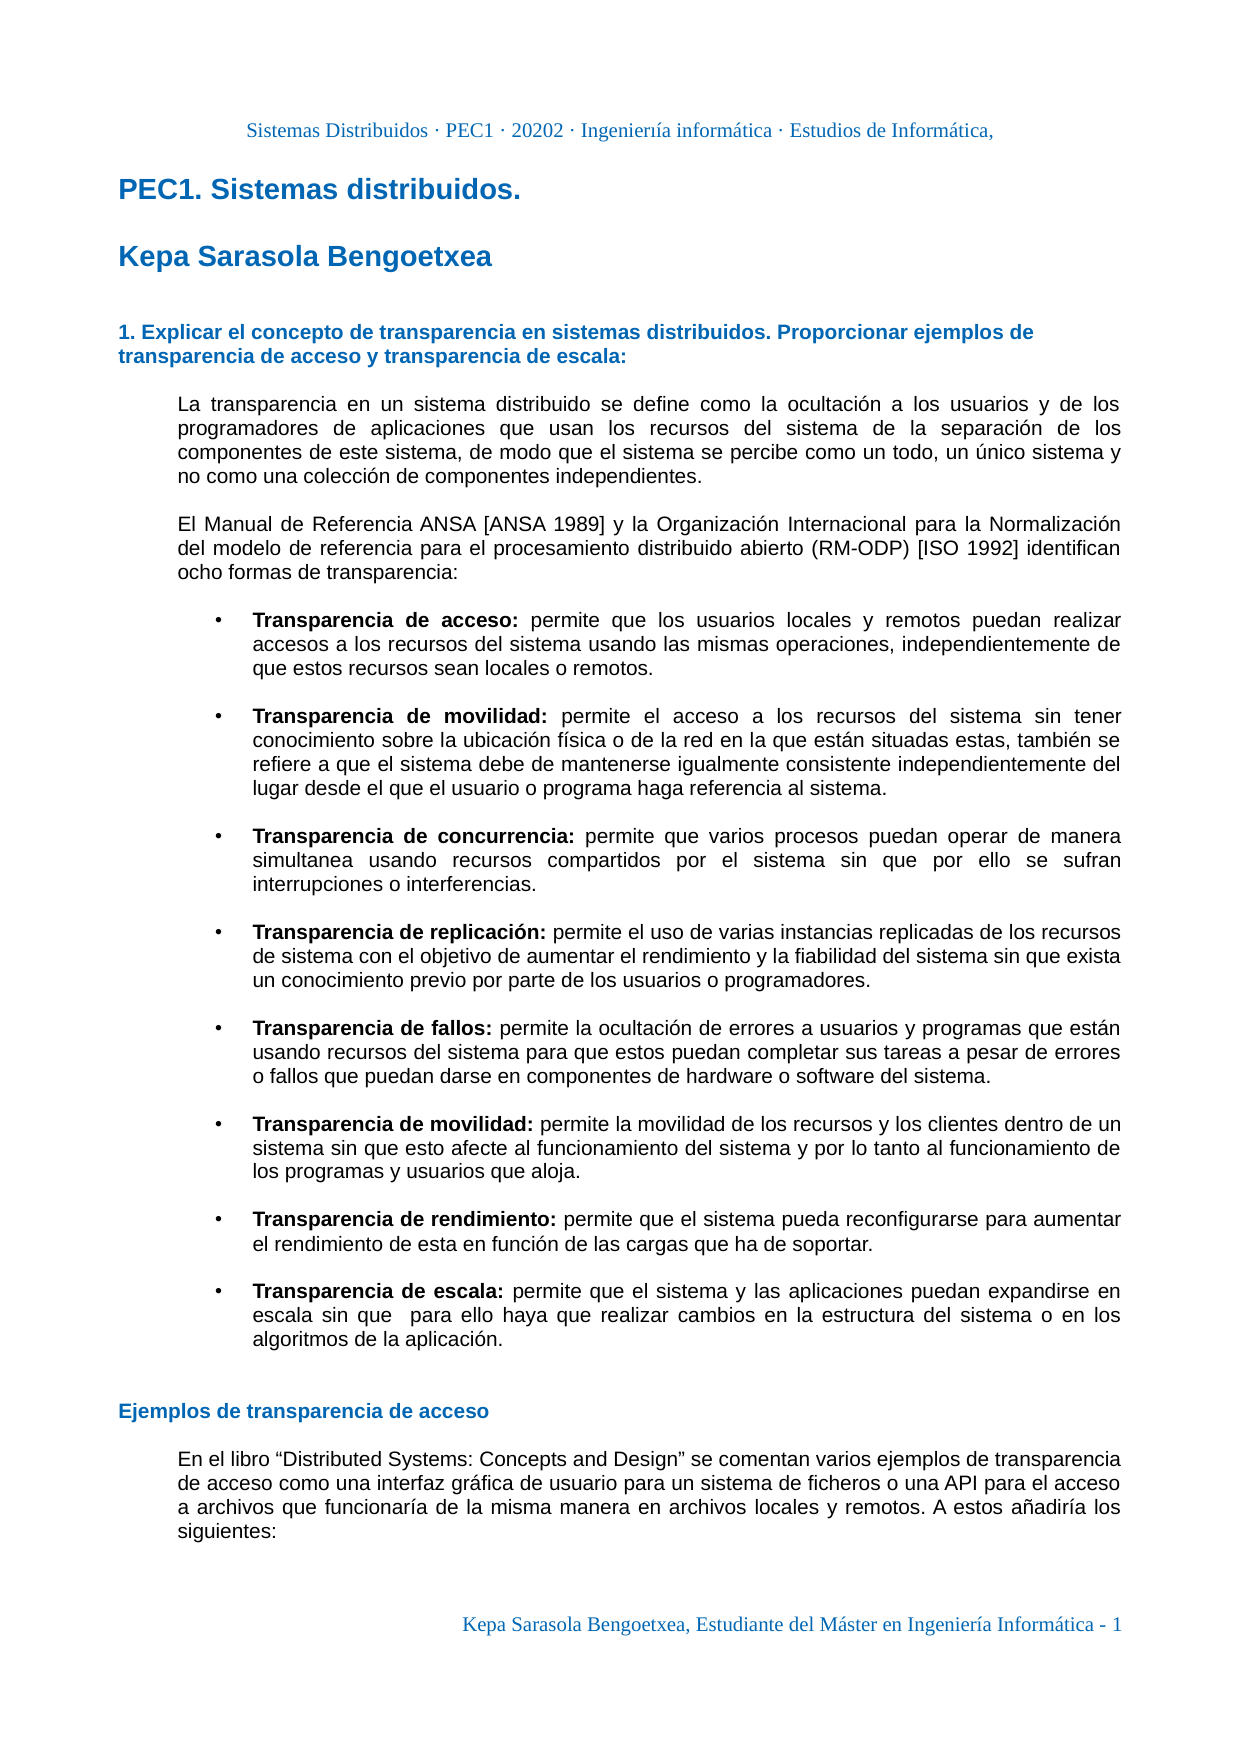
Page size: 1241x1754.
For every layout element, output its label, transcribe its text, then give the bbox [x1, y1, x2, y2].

list Transparencia de replicación: permite el uso de varias instancias replicadas de los recursos de sistema con el objetivo de aumentar el rendimiento y la fiabilidad del sistema sin que exista un conocimiento previo por parte de los usuarios o programadores. [215, 919, 1122, 991]
text En el libro “Distributed Systems: Concepts and Design” se comentan varios ejemplos de transparencia de acceso como una interfaz gráfica de usuario para un sistema de ficheros o una API para el acceso a archivos que funcionaría de la misma manera en archivos locales y remotos. A estos añadiría los siguientes: [177, 1447, 1122, 1543]
text PEC1. Sistemas distribuidos. [118, 172, 1122, 205]
list Transparencia de movilidad: permite la movilidad de los recursos y los clientes dentro de un sistema sin que esto afecte al funcionamiento del sistema y por lo tanto al funcionamiento de los programas y usuarios que aloja. [215, 1111, 1122, 1183]
list Transparencia de movilidad: permite el acceso a los recursos del sistema sin tener conocimiento sobre la ubicación física o de la red en la que están situadas estas, también se refiere a que el sistema debe de mantenerse igualmente consistente independientemente del lugar desde el que el usuario o programa haga referencia al sistema. [215, 704, 1122, 799]
text La transparencia en un sistema distribuido se define como la ocultación a los usuarios y de los programadores de aplicaciones que usan los recursos del sistema de la separación de los componentes de este sistema, de modo que el sistema se percibe como un todo, un único sistema y no como una colección de componentes independientes. [177, 392, 1122, 488]
list Transparencia de escala: permite que el sistema y las aplicaciones puedan expandirse en escala sin que para ello haya que realizar cambios en la estructura del sistema o en los algoritmos de la aplicación. [215, 1279, 1122, 1351]
text Kepa Sarasola Bengoetxea [118, 239, 1122, 272]
text Ejemplos de transparencia de acceso [118, 1399, 1122, 1423]
list Transparencia de rendimiento: permite que el sistema pueda reconfigurarse para aumentar el rendimiento de esta en función de las cargas que ha de soportar. [215, 1207, 1122, 1255]
list Transparencia de concurrencia: permite que varios procesos puedan operar de manera simultanea usando recursos compartidos por el sistema sin que por ello se sufran interrupciones o interferencias. [215, 823, 1122, 896]
list Transparencia de acceso: permite que los usuarios locales y remotos puedan realizar accesos a los recursos del sistema usando las mismas operaciones, independientemente de que estos recursos sean locales o remotos. [215, 608, 1122, 680]
text 1. Explicar el concepto de transparencia en sistemas distribuidos. Proporcionar ejemplos de [118, 320, 1122, 344]
list Transparencia de fallos: permite la ocultación de errores a usuarios y programas que están usando recursos del sistema para que estos puedan completar sus tareas a pesar de errores o fallos que puedan darse en componentes de hardware o software del sistema. [215, 1015, 1122, 1087]
text El Manual de Referencia ANSA [ANSA 1989] y la Organización Internacional para la Normalización del modelo de referencia para el procesamiento distribuido abierto (RM-ODP) [ISO 1992] identifican ocho formas de transparencia: [177, 512, 1122, 584]
text transparencia de acceso y transparencia de escala: [118, 344, 1122, 368]
